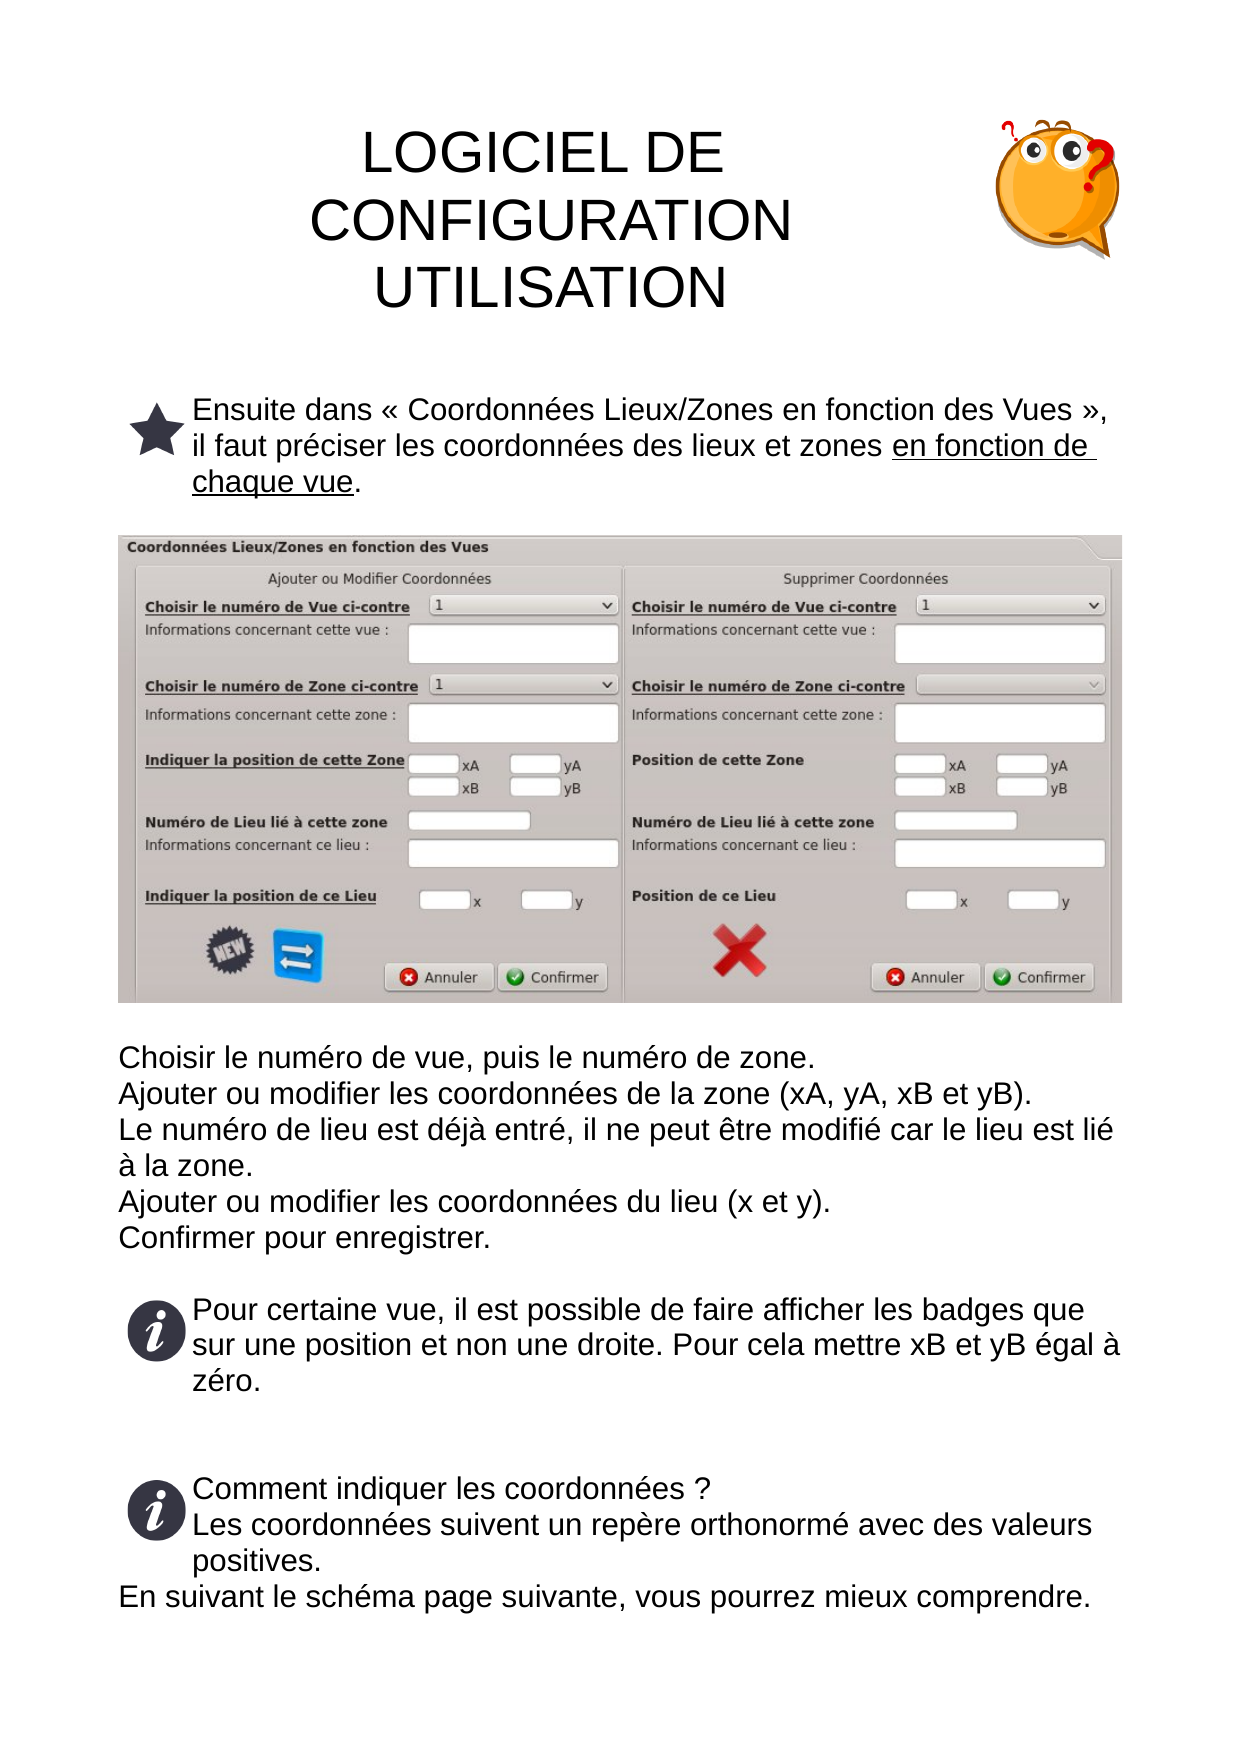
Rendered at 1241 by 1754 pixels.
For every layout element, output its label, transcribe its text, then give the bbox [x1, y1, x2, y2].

text Comment indiquer les coordonnées ? [118, 1470, 1122, 1506]
text Ajouter ou modifier les coordonnées de la zone (xA, yA, xB et yB). [118, 1075, 1122, 1111]
text En suivant le schéma page suivante, vous pourrez mieux comprendre. [118, 1578, 1122, 1614]
text CONFIGURATION [118, 185, 984, 252]
text LOGICIEL DE [118, 118, 984, 185]
text Pour certaine vue, il est possible de faire afficher les badges que sur une position et non une droite. Pour cela mettre xB et yB égal à zéro. [118, 1291, 1122, 1398]
picture [121, 1293, 192, 1368]
text Ajouter ou modifier les coordonnées du lieu (x et y). [118, 1183, 1122, 1219]
text Le numéro de lieu est déjà entré, il ne peut être modifié car le lieu est lié à la zone. [118, 1111, 1122, 1183]
text Confirmer pour enregistrer. [118, 1219, 1122, 1254]
picture [121, 1473, 192, 1547]
picture [984, 118, 1123, 260]
text Les coordonnées suivent un repère orthonormé avec des valeurs positives. [118, 1506, 1122, 1578]
text Ensuite dans « Coordonnées Lieux/Zones en fonction des Vues », il faut préciser les coordonnées des lieux et zones en fonction de chaque vue. [118, 391, 1122, 499]
text UTILISATION [118, 252, 1122, 319]
text Choisir le numéro de vue, puis le numéro de zone. [118, 1039, 1122, 1075]
picture [122, 394, 192, 464]
picture [118, 535, 1123, 1003]
